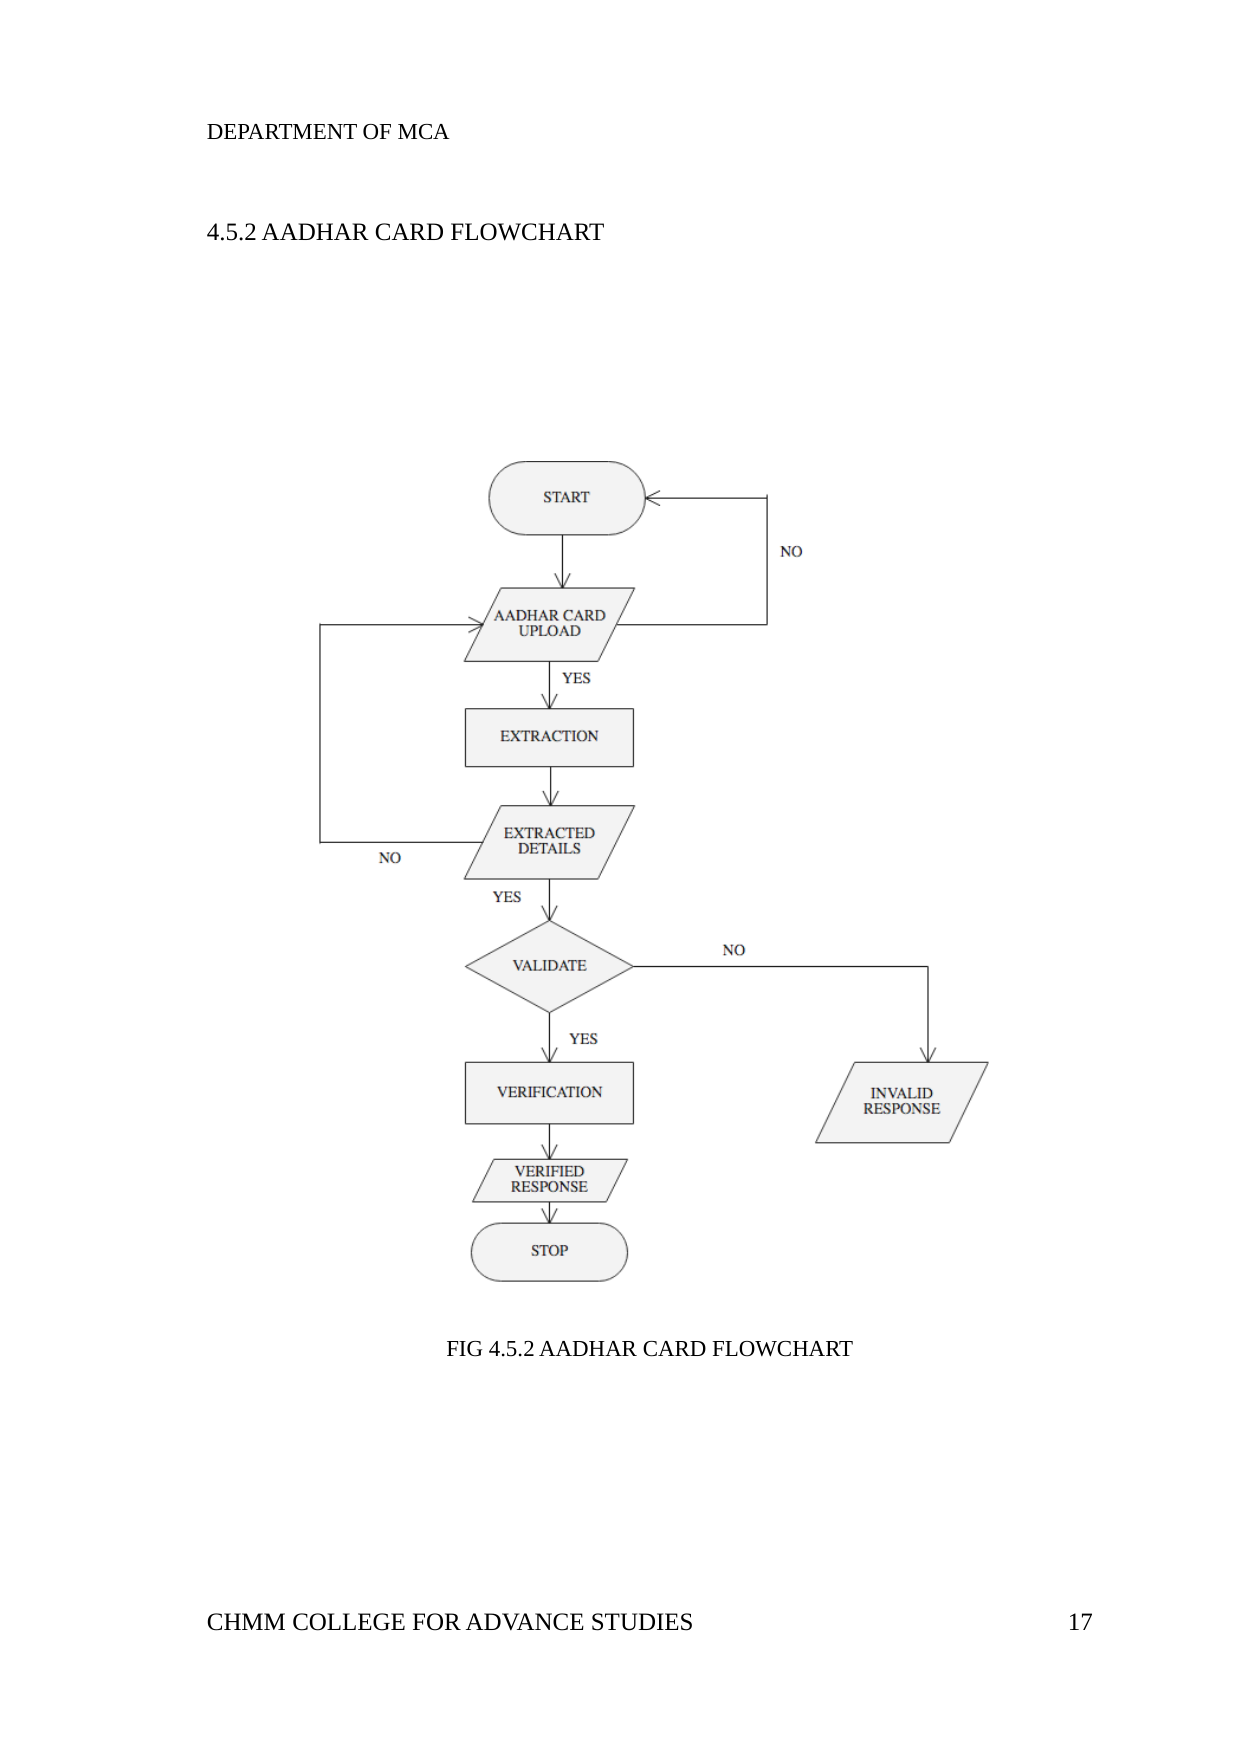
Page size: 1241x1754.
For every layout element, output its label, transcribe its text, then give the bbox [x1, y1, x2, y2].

text FIG 4.5.2 AADHAR CARD FLOWCHART [207, 1335, 1093, 1361]
picture [310, 461, 989, 1283]
text 4.5.2 AADHAR CARD FLOWCHART [207, 217, 1093, 246]
